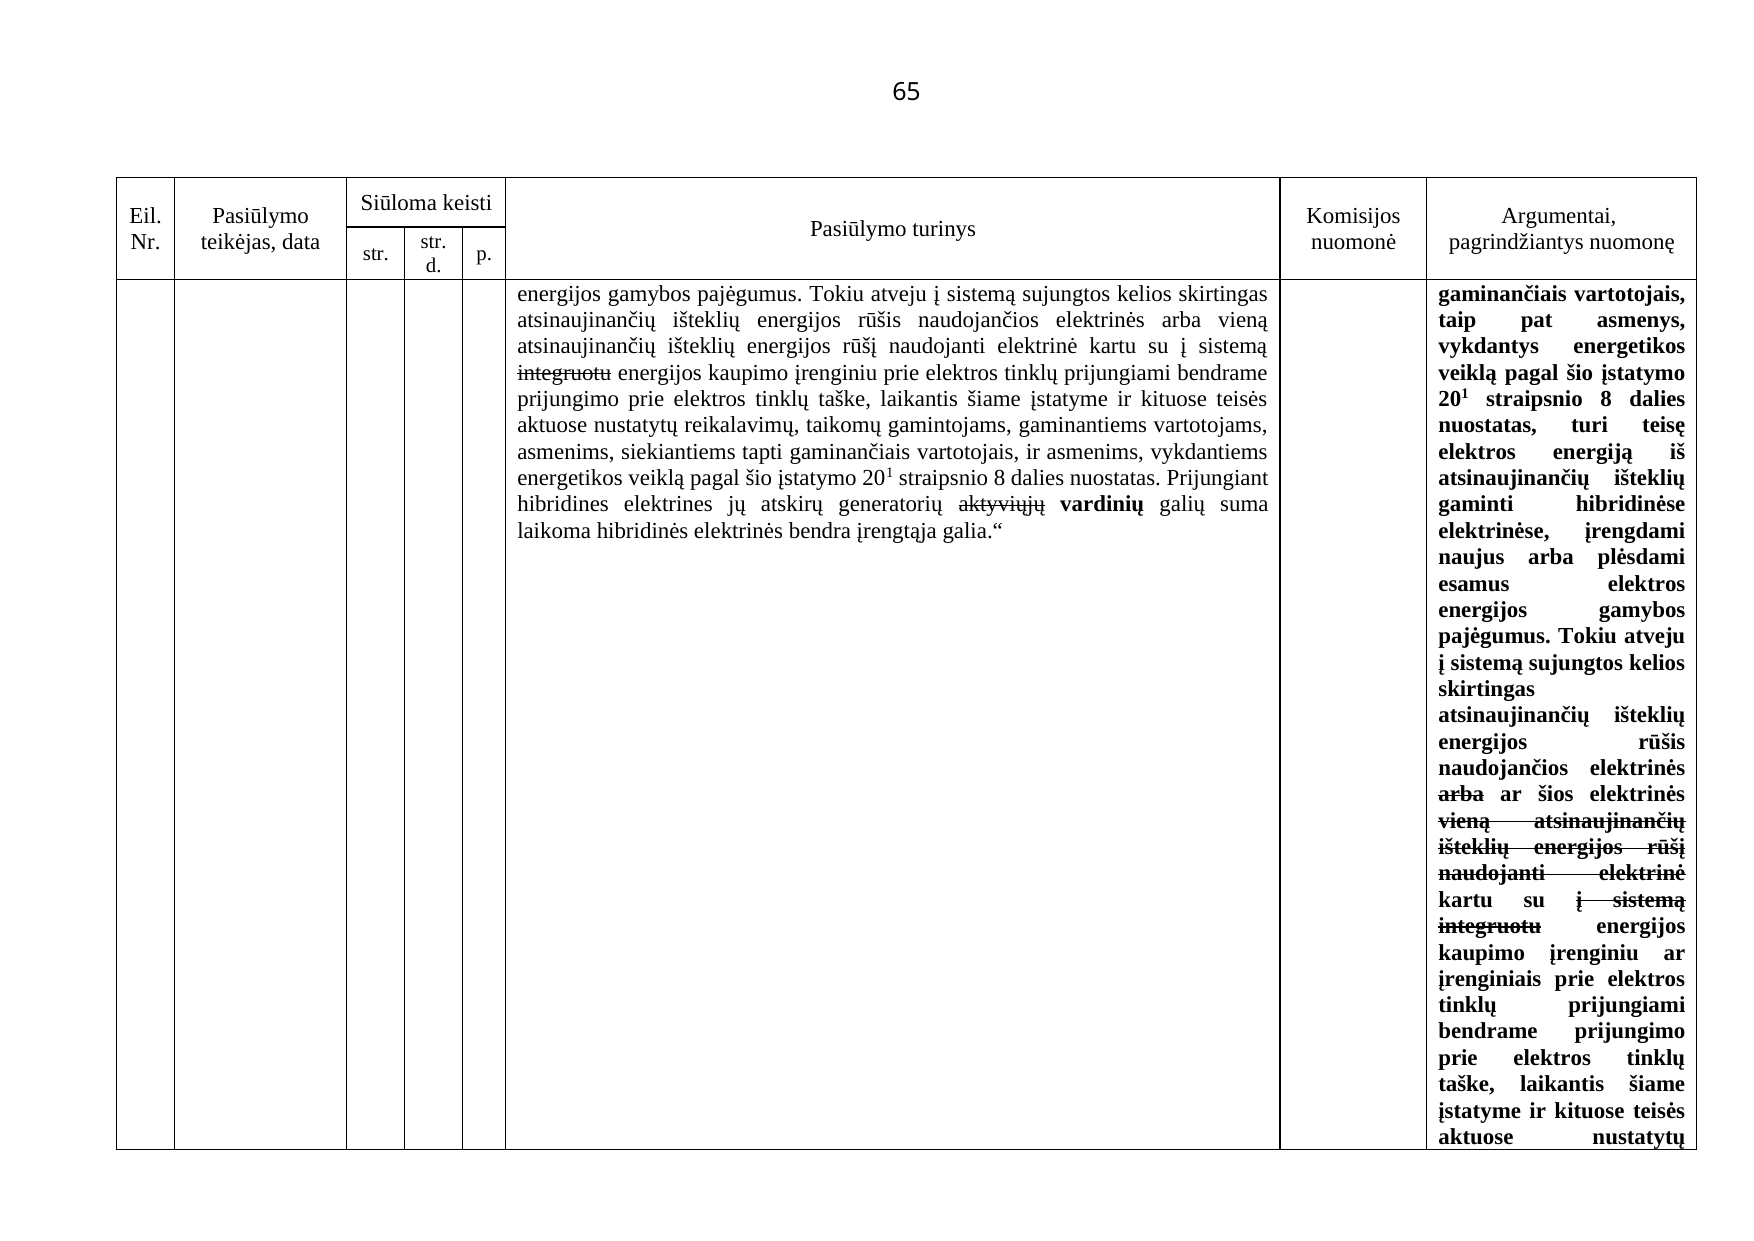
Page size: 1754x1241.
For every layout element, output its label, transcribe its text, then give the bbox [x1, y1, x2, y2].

table_cell [347, 280, 404, 1149]
table_header Siūloma keisti [347, 178, 505, 226]
table_header Komisijos nuomonė [1281, 178, 1426, 279]
table_header Pasiūlymo teikėjas, data [175, 178, 346, 279]
table_cell [405, 280, 462, 1149]
table_header Pasiūlymo turinys [506, 178, 1279, 279]
table_header Eil. Nr. [117, 178, 174, 279]
table_cell energijos gamybos pajėgumus. Tokiu atveju į sistemą sujungtos kelios skirtingas atsinaujinančių išteklių energijos rūšis naudojančios elektrinės arba vieną atsinaujinančių išteklių energijos rūšį naudojanti elektrinė kartu su į sistemą integruotu energijos kaupimo įrenginiu prie elektros tinklų prijungiami bendrame prijungimo prie elektros tinklų taške, laikantis šiame įstatyme ir kituose teisės aktuose nustatytų reikalavimų, taikomų gamintojams, gaminantiems vartotojams, asmenims, siekiantiems tapti gaminančiais vartotojais, ir asmenims, vykdantiems energetikos veiklą pagal šio įstatymo 201 straipsnio 8 dalies nuostatas. Prijungiant hibridines elektrines jų atskirų generatorių aktyviųjų vardinių galių suma laikoma hibridinės elektrinės bendra įrengtąja galia.“ [506, 280, 1279, 1149]
table_cell gaminančiais vartotojais, taip pat asmenys, vykdantys energetikos veiklą pagal šio įstatymo 201 straipsnio 8 dalies nuostatas, turi teisę elektros energiją iš atsinaujinančių išteklių gaminti hibridinėse elektrinėse, įrengdami naujus arba plėsdami esamus elektros energijos gamybos pajėgumus. Tokiu atveju į sistemą sujungtos kelios skirtingas atsinaujinančių išteklių energijos rūšis naudojančios elektrinės arba ar šios elektrinės vieną atsinaujinančių išteklių energijos rūšį naudojanti elektrinė kartu su į sistemą integruotu energijos kaupimo įrenginiu ar įrenginiais prie elektros tinklų prijungiami bendrame prijungimo prie elektros tinklų taške, laikantis šiame įstatyme ir kituose teisės aktuose nustatytų [1427, 280, 1696, 1149]
table_cell str. d. [405, 228, 462, 279]
table_cell [463, 280, 505, 1149]
table_cell str. [347, 228, 404, 279]
table_cell p. [463, 228, 505, 279]
table_cell [175, 280, 346, 1149]
table_header Argumentai, pagrindžiantys nuomonę [1427, 178, 1696, 279]
table_cell [117, 280, 174, 1149]
table_cell [1281, 280, 1426, 1149]
